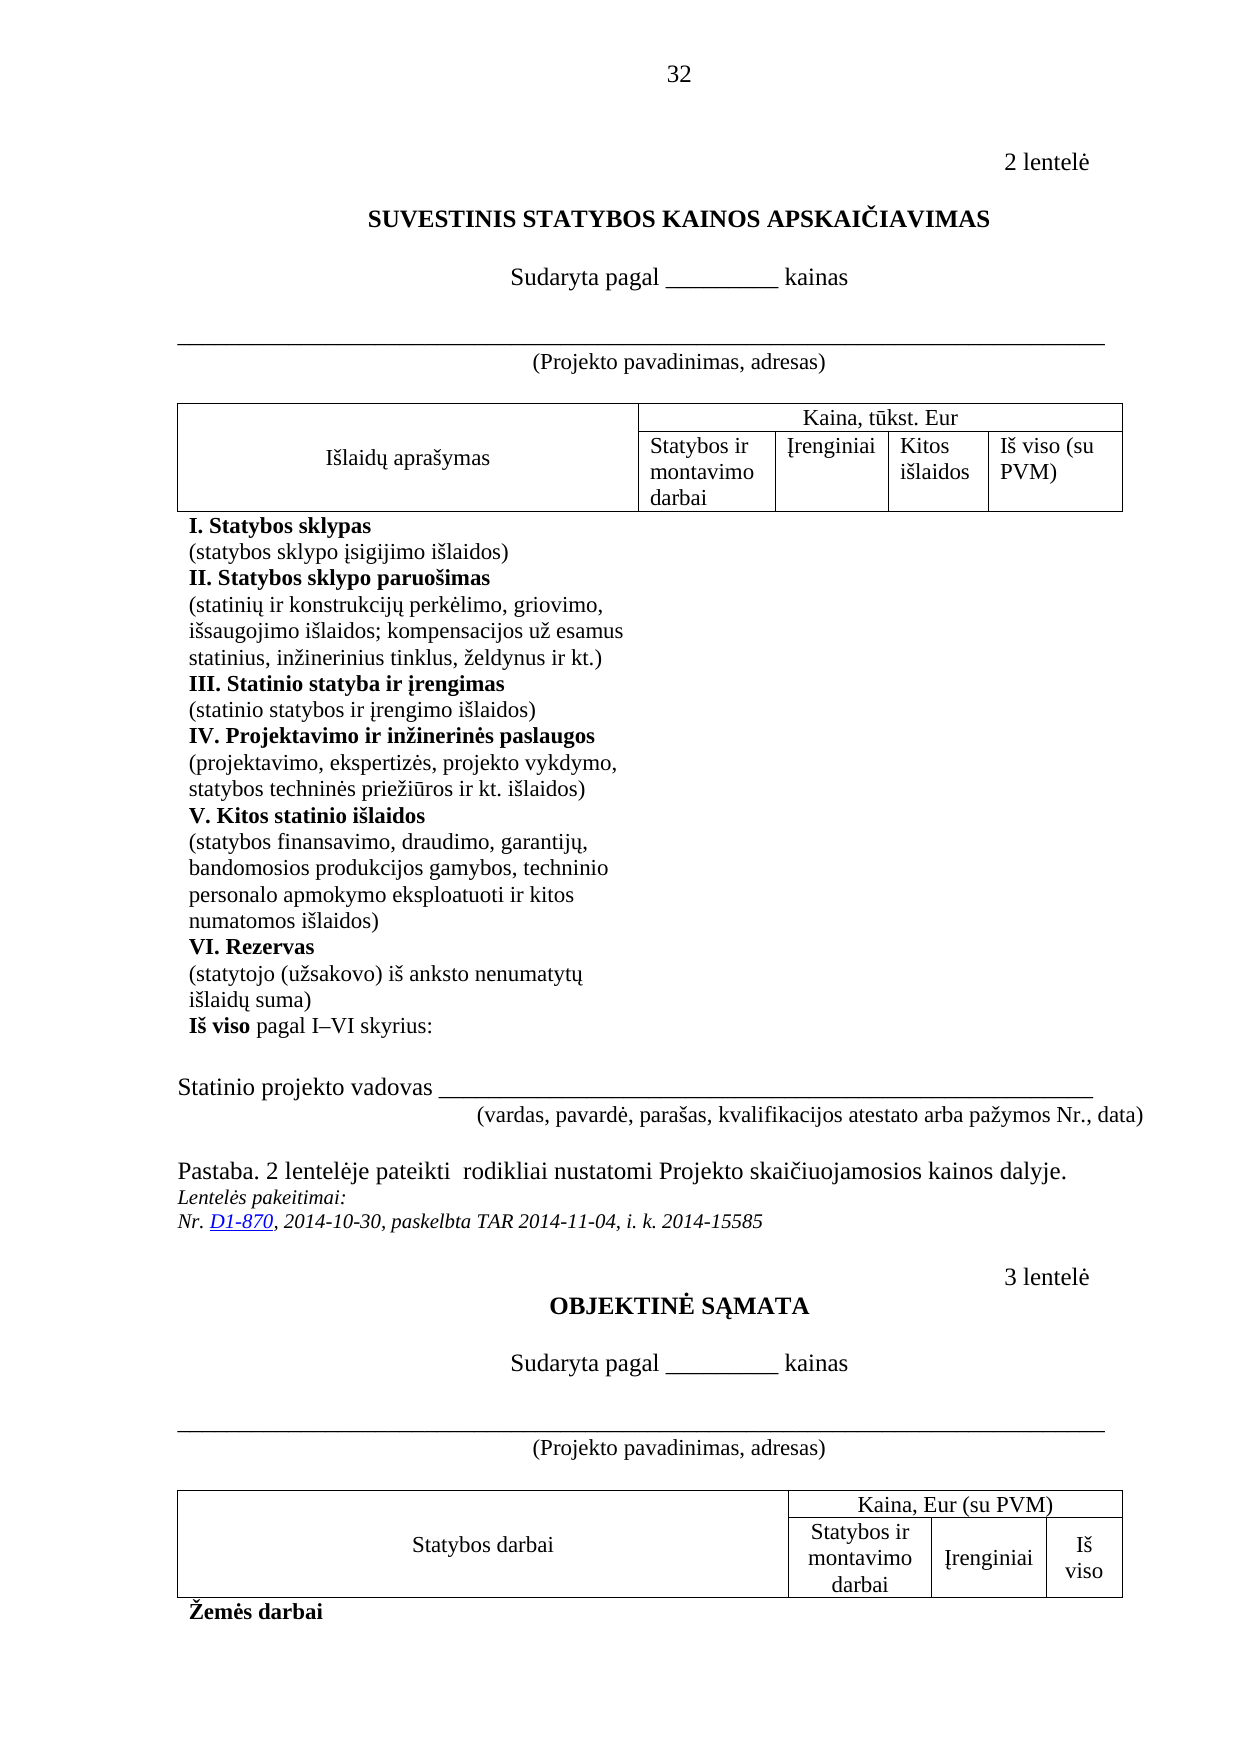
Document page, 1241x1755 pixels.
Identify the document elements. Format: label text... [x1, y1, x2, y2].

table_cell [989, 565, 1122, 670]
table_cell [775, 802, 888, 933]
table_cell [775, 1013, 888, 1044]
table_cell Iš viso (su PVM) [989, 432, 1122, 511]
table_cell [775, 934, 888, 1012]
table_cell IV. Projektavimo ir inžinerinės paslaugos (projektavimo, ekspertizės, projekto vykdymo, statybos techninės priežiūros ir kt. išlaidos) [177, 723, 638, 802]
text Sudaryta pagal _________ kainas [177, 1348, 1181, 1377]
text (Projekto pavadinimas, adresas) [177, 348, 1181, 374]
table_cell [889, 723, 988, 802]
table_cell Iš viso pagal I–VI skyrius: [177, 1013, 638, 1044]
table_cell [775, 723, 888, 802]
table_cell [931, 1598, 1046, 1628]
table_cell [775, 512, 888, 564]
table_cell Iš viso [1047, 1518, 1122, 1597]
table_cell [775, 670, 888, 723]
table_cell [639, 1013, 775, 1044]
table_header Kaina, Eur (su PVM) [789, 1491, 1122, 1517]
table_cell Kitos išlaidos [889, 432, 988, 511]
text Nr. D1-870, 2014-10-30, paskelbta TAR 2014-11-04, i. k. 2014-15585 [177, 1209, 1181, 1233]
text 2 lentelė [177, 147, 1181, 176]
table_cell [639, 512, 775, 564]
table_cell [789, 1598, 931, 1628]
table_cell [639, 670, 775, 723]
table_cell [639, 723, 775, 802]
table_cell [889, 1013, 988, 1044]
table_cell Įrenginiai [932, 1518, 1046, 1597]
table_cell [639, 934, 775, 1012]
text (vardas, pavardė, parašas, kvalifikacijos atestato arba pažymos Nr., data) [440, 1101, 1181, 1128]
text _ [177, 1406, 1181, 1434]
table_cell [639, 565, 775, 670]
table_header Kaina, tūkst. Eur [639, 404, 1122, 431]
text Sudaryta pagal _________ kainas [177, 262, 1181, 291]
table_cell Žemės darbai [177, 1598, 788, 1628]
table_cell [775, 565, 888, 670]
table_cell [989, 670, 1122, 723]
text SUVESTINIS STATYBOS KAINOS APSKAIČIAVIMAS [177, 204, 1181, 233]
table_cell [889, 934, 988, 1012]
table_header Išlaidų aprašymas [178, 404, 638, 511]
table_cell I. Statybos sklypas (statybos sklypo įsigijimo išlaidos) [177, 512, 638, 564]
table_cell VI. Rezervas (statytojo (užsakovo) iš anksto nenumatytų išlaidų suma) [177, 934, 638, 1012]
table_cell [1046, 1598, 1122, 1628]
table_cell III. Statinio statyba ir įrengimas (statinio statybos ir įrengimo išlaidos) [177, 670, 638, 723]
table_cell Statybos ir montavimo darbai [789, 1518, 931, 1597]
table_header Statybos darbai [178, 1491, 788, 1597]
table_cell [889, 670, 988, 723]
table_cell [989, 723, 1122, 802]
table_cell [989, 512, 1122, 564]
table_cell [989, 802, 1122, 933]
table_cell [989, 1013, 1122, 1044]
text Lentelės pakeitimai: [177, 1185, 1181, 1209]
text OBJEKTINĖ SĄMATA [177, 1291, 1181, 1319]
table_cell [889, 802, 988, 933]
table_cell II. Statybos sklypo paruošimas (statinių ir konstrukcijų perkėlimo, griovimo, išsaugojimo išlaidos; kompensacijos už esamus statinius, inžinerinius tinklus, želdynus ir kt.) [177, 565, 638, 670]
text (Projekto pavadinimas, adresas) [177, 1434, 1181, 1461]
text Pastaba. 2 lentelėje pateikti rodikliai nustatomi Projekto skaičiuojamosios kainos dalyje. [177, 1156, 1181, 1185]
table_cell [989, 934, 1122, 1012]
table_cell Statybos ir montavimo darbai [639, 432, 775, 511]
table_cell V. Kitos statinio išlaidos (statybos finansavimo, draudimo, garantijų, bandomosios produkcijos gamybos, techninio personalo apmokymo eksploatuoti ir kitos numatomos išlaidos) [177, 802, 638, 933]
table_cell [889, 565, 988, 670]
table_cell Įrenginiai [776, 432, 888, 511]
table_cell [639, 802, 775, 933]
text 3 lentelė [177, 1262, 1181, 1291]
text Statinio projekto vadovas [177, 1072, 1181, 1101]
table_cell [889, 512, 988, 564]
text _ [177, 319, 1181, 348]
